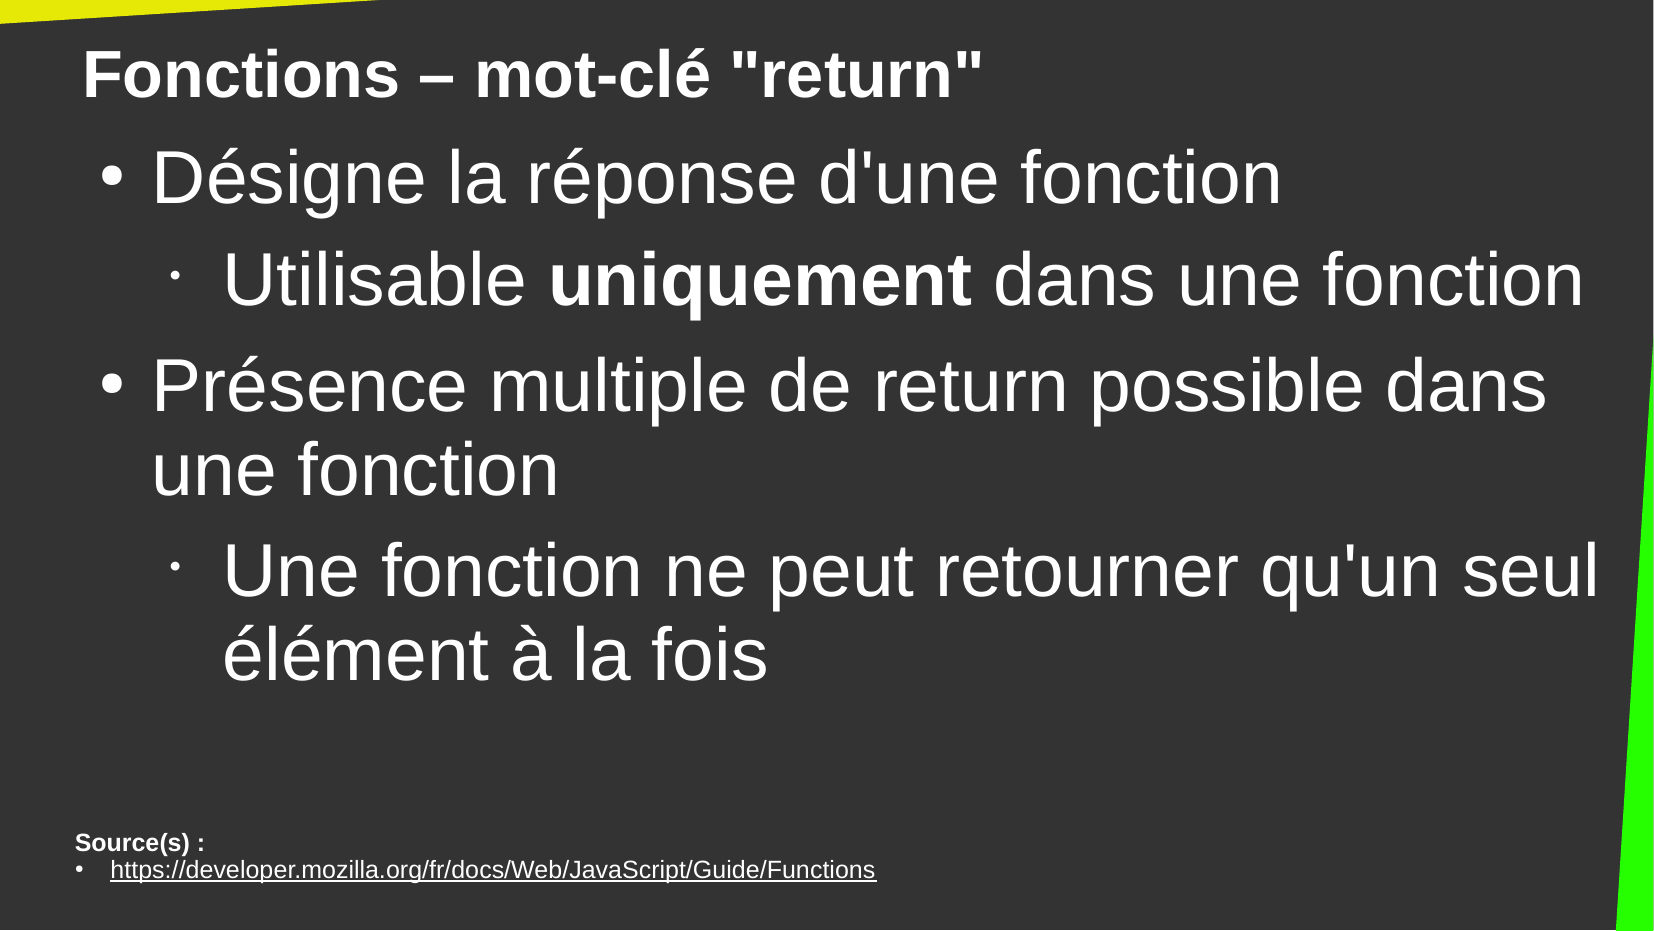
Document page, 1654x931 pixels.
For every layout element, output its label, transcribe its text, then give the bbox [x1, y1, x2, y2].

text_box [1615, 327, 1654, 931]
title Fonctions – mot-clé "return" [82, 37, 1571, 114]
text_box [0, 0, 380, 24]
text_box Source(s) : https://developer.mozilla.org/fr/docs/Web/JavaScript/Guide/Functions [60, 820, 1583, 892]
list Désigne la réponse d'une fonction Utilisable uniquement dans une fonction Présence multiple de return possible dans une fonction Une fonction ne peut retourner qu'un seul élément à la fois [80, 135, 1620, 745]
